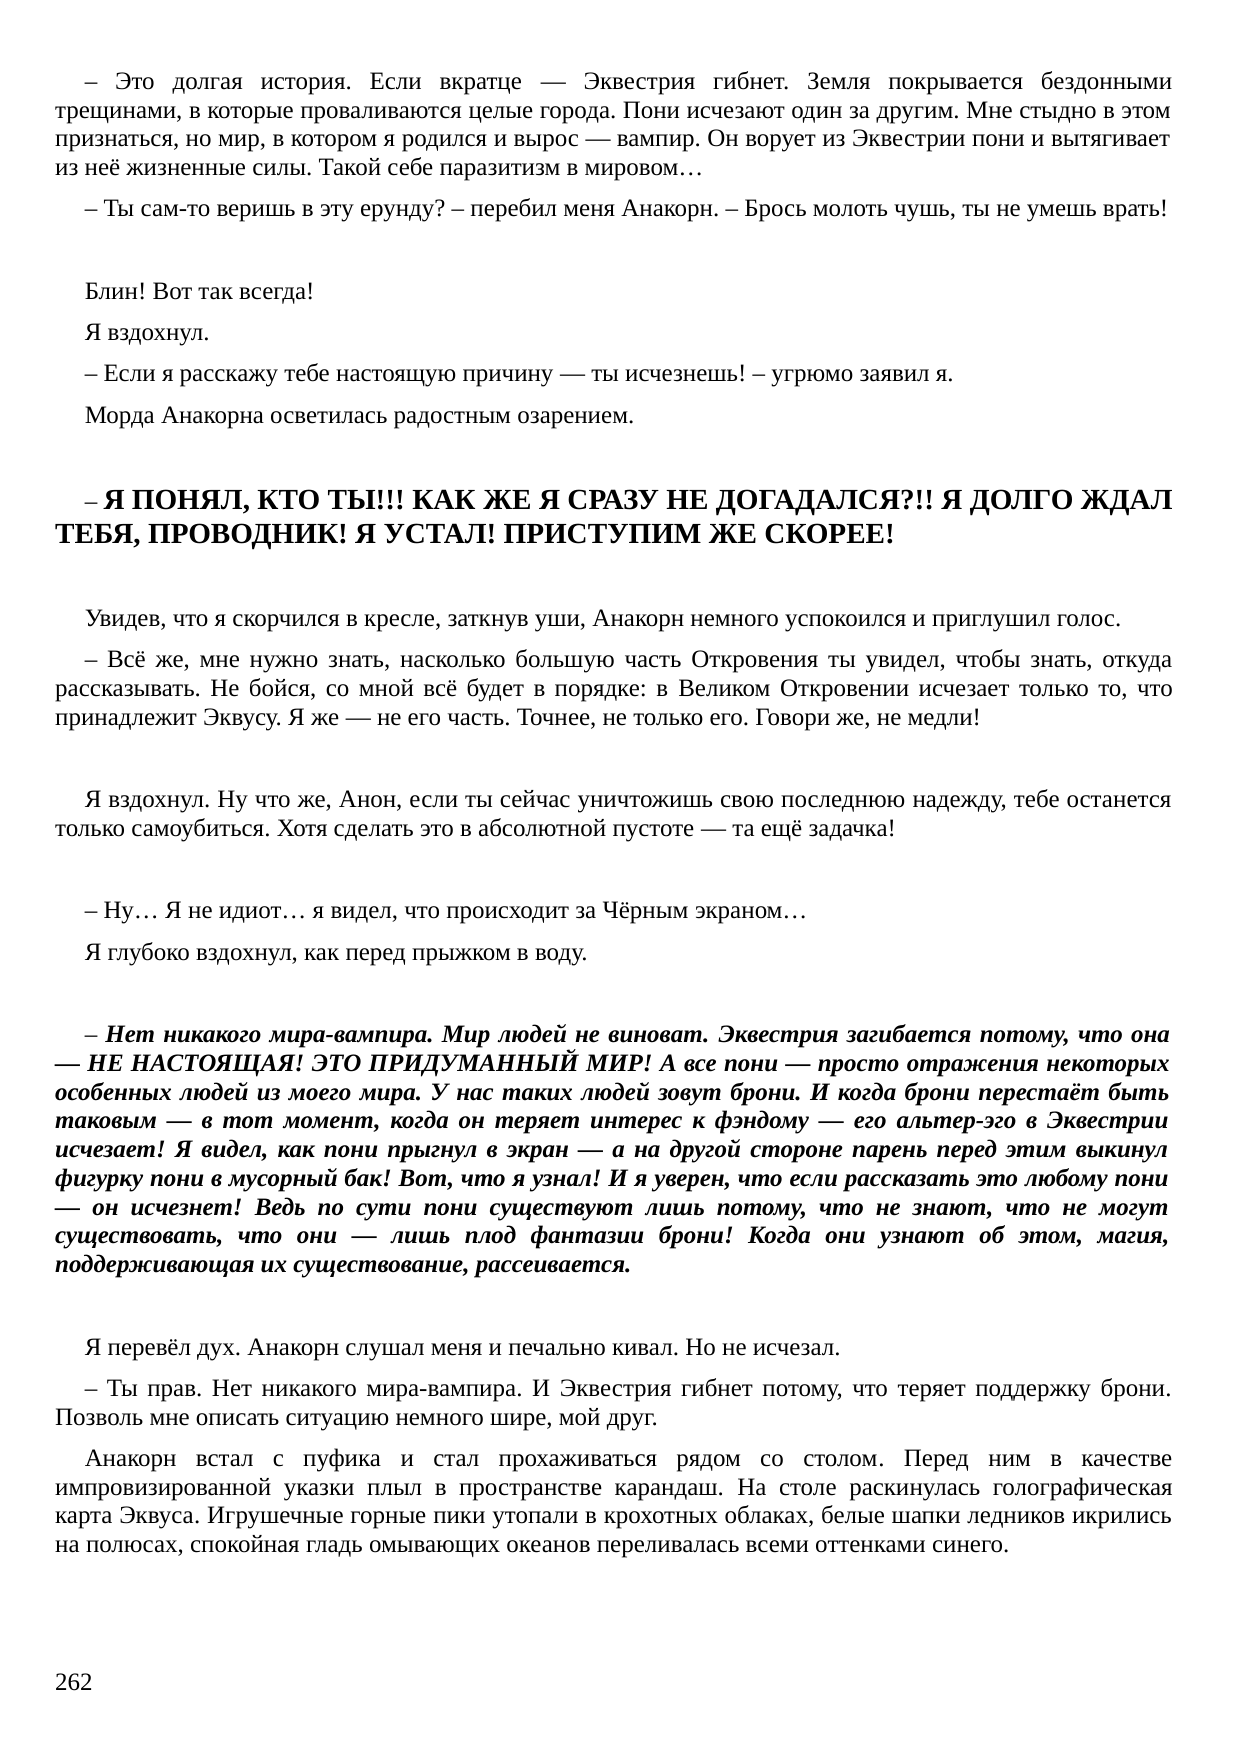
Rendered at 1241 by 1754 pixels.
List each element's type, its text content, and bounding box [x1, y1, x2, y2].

text Морда Анакорна осветилась радостным озарением. [55, 400, 1173, 428]
text Анакорн встал с пуфика и стал прохаживаться рядом со столом. Перед ним в качестве импровизированной указки плыл в пространстве карандаш. На столе раскинулась голографическая карта Эквуса. Игрушечные горные пики утопали в крохотных облаках, белые шапки ледников икрились на полюсах, спокойная гладь омывающих океанов переливалась всеми оттенками синего. [55, 1443, 1173, 1558]
text – Я ПОНЯЛ, КТО ТЫ!!! КАК ЖЕ Я СРАЗУ НЕ ДОГАДАЛСЯ?!! Я ДОЛГО ЖДАЛ ТЕБЯ, ПРОВОДНИК! Я УСТАЛ! ПРИСТУПИМ ЖЕ СКОРЕЕ! [55, 482, 1173, 549]
text – Ты прав. Нет никакого мира-вампира. И Эквестрия гибнет потому, что теряет поддержку брони. Позволь мне описать ситуацию немного шире, мой друг. [55, 1373, 1173, 1431]
text – Нет никакого мира-вампира. Мир людей не виноват. Эквестрия загибается потому, что она — НЕ НАСТОЯЩАЯ! ЭТО ПРИДУМАННЫЙ МИР! А все пони — просто отражения некоторых особенных людей из моего мира. У нас таких людей зовут брони. И когда брони перестаёт быть таковым — в тот момент, когда он теряет интерес к фэндому — его альтер-эго в Эквестрии исчезает! Я видел, как пони прыгнул в экран — а на другой стороне парень перед этим выкинул фигурку пони в мусорный бак! Вот, что я узнал! И я уверен, что если рассказать это любому пони — он исчезнет! Ведь по сути пони существуют лишь потому, что не знают, что не могут существовать, что они — лишь плод фантазии брони! Когда они узнают об этом, магия, поддерживающая их существование, рассеивается. [55, 1019, 1173, 1278]
text – Если я расскажу тебе настоящую причину — ты исчезнешь! – угрюмо заявил я. [55, 358, 1173, 387]
text – Это долгая история. Если вкратце — Эквестрия гибнет. Земля покрывается бездонными трещинами, в которые проваливаются целые города. Пони исчезают один за другим. Мне стыдно в этом признаться, но мир, в котором я родился и вырос — вампир. Он ворует из Эквестрии пони и вытягивает из неё жизненные силы. Такой себе паразитизм в мировом… [55, 66, 1173, 181]
text Я глубоко вздохнул, как перед прыжком в воду. [55, 937, 1173, 966]
text Блин! Вот так всегда! [55, 276, 1173, 305]
text Я вздохнул. Ну что же, Анон, если ты сейчас уничтожишь свою последнюю надежду, тебе останется только самоубиться. Хотя сделать это в абсолютной пустоте — та ещё задачка! [55, 784, 1173, 842]
text Увидев, что я скорчился в кресле, заткнув уши, Анакорн немного успокоился и приглушил голос. [55, 603, 1173, 632]
text – Всё же, мне нужно знать, насколько большую часть Откровения ты увидел, чтобы знать, откуда рассказывать. Не бойся, со мной всё будет в порядке: в Великом Откровении исчезает только то, что принадлежит Эквусу. Я же — не его часть. Точнее, не только его. Говори же, не медли! [55, 644, 1173, 731]
text – Ну… Я не идиот… я видел, что происходит за Чёрным экраном… [55, 896, 1173, 924]
text Я перевёл дух. Анакорн слушал меня и печально кивал. Но не исчезал. [55, 1332, 1173, 1361]
text Я вздохнул. [55, 317, 1173, 346]
text – Ты сам-то веришь в эту ерунду? – перебил меня Анакорн. – Брось молоть чушь, ты не умешь врать! [55, 193, 1173, 222]
